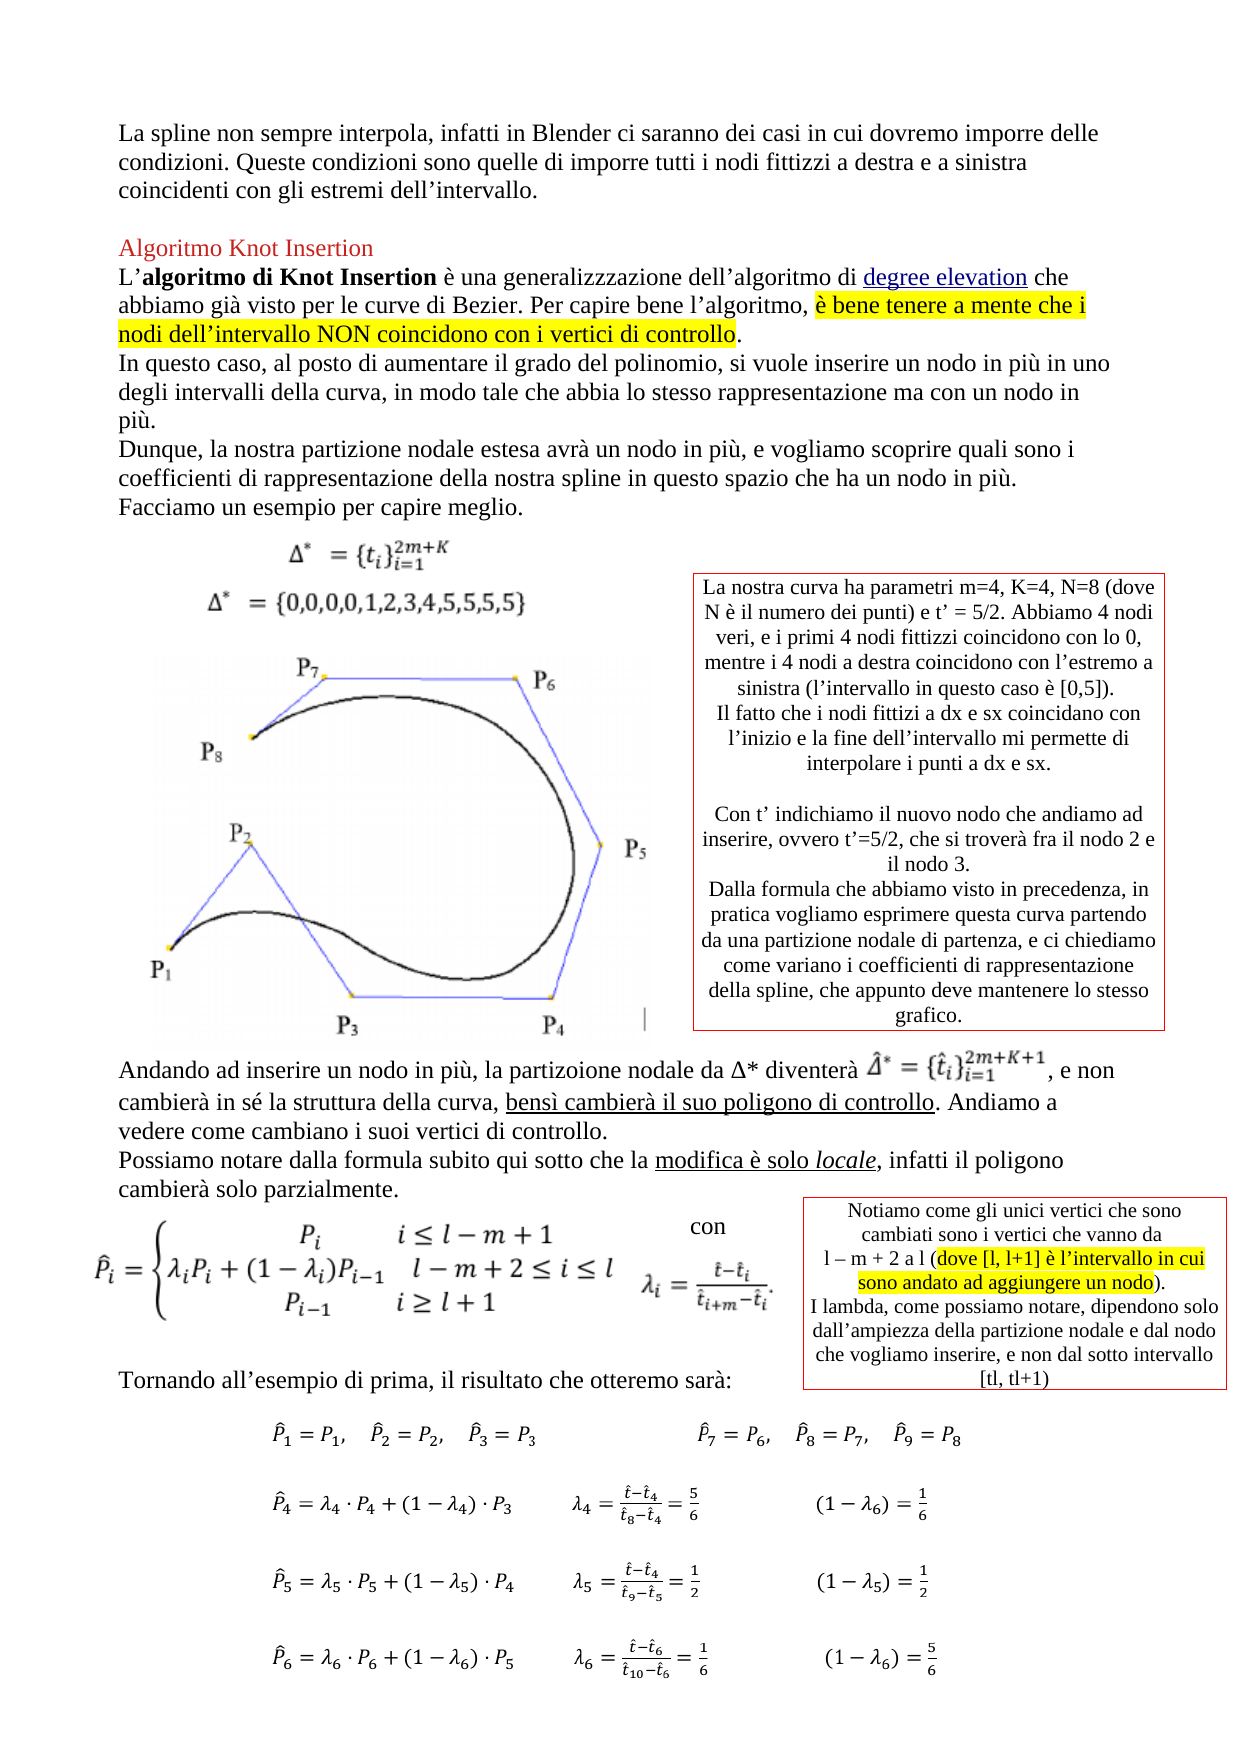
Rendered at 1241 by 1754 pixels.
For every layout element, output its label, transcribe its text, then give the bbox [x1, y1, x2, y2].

text La spline non sempre interpola, infatti in Blender ci saranno dei casi in cui dovremo imporre delle condizioni. Queste condizioni sono quelle di imporre tutti i nodi fittizzi a destra e a sinistra coincidenti con gli estremi dell’intervallo. [118, 118, 1122, 204]
picture [89, 1213, 626, 1336]
text Dunque, la nostra partizione nodale estesa avrà un nodo in più, e vogliamo scoprire quali sono i coefficienti di rappresentazione della nostra spline in questo spazio che ha un nodo in più. [118, 434, 1122, 492]
text Facciamo un esempio per capire meglio. [118, 492, 1122, 521]
text Algoritmo Knot Insertion [118, 233, 1122, 262]
text Possiamo notare dalla formula subito qui sotto che la modifica è solo locale, infatti il poligono cambierà solo parzialmente. [118, 1145, 1122, 1202]
picture [632, 1253, 793, 1331]
text Andando ad inserire un nodo in più, la partizoione nodale da Δ* diventerà , e non cambierà in sé la struttura della curva, bensì cambierà il suo poligono di controllo. Andiamo a vedere come cambiano i suoi vertici di controllo. [118, 521, 1122, 1145]
picture [864, 1050, 1048, 1088]
text In questo caso, al posto di aumentare il grado del polinomio, si vuole inserire un nodo in più in uno degli intervalli della curva, in modo tale che abbia lo stesso rappresentazione ma con un nodo in più. [118, 348, 1122, 434]
text Tornando all’esempio di prima, il risultato che otteremo sarà: [118, 1365, 1122, 1393]
text L’algoritmo di Knot Insertion è una generalizzzazione dell’algoritmo di degree elevation che abbiamo già visto per le curve di Bezier. Per capire bene l’algoritmo, è bene tenere a mente che i nodi dell’intervallo NON coincidono con i vertici di controllo. [118, 262, 1122, 348]
picture [270, 1407, 970, 1691]
picture [142, 525, 663, 1050]
